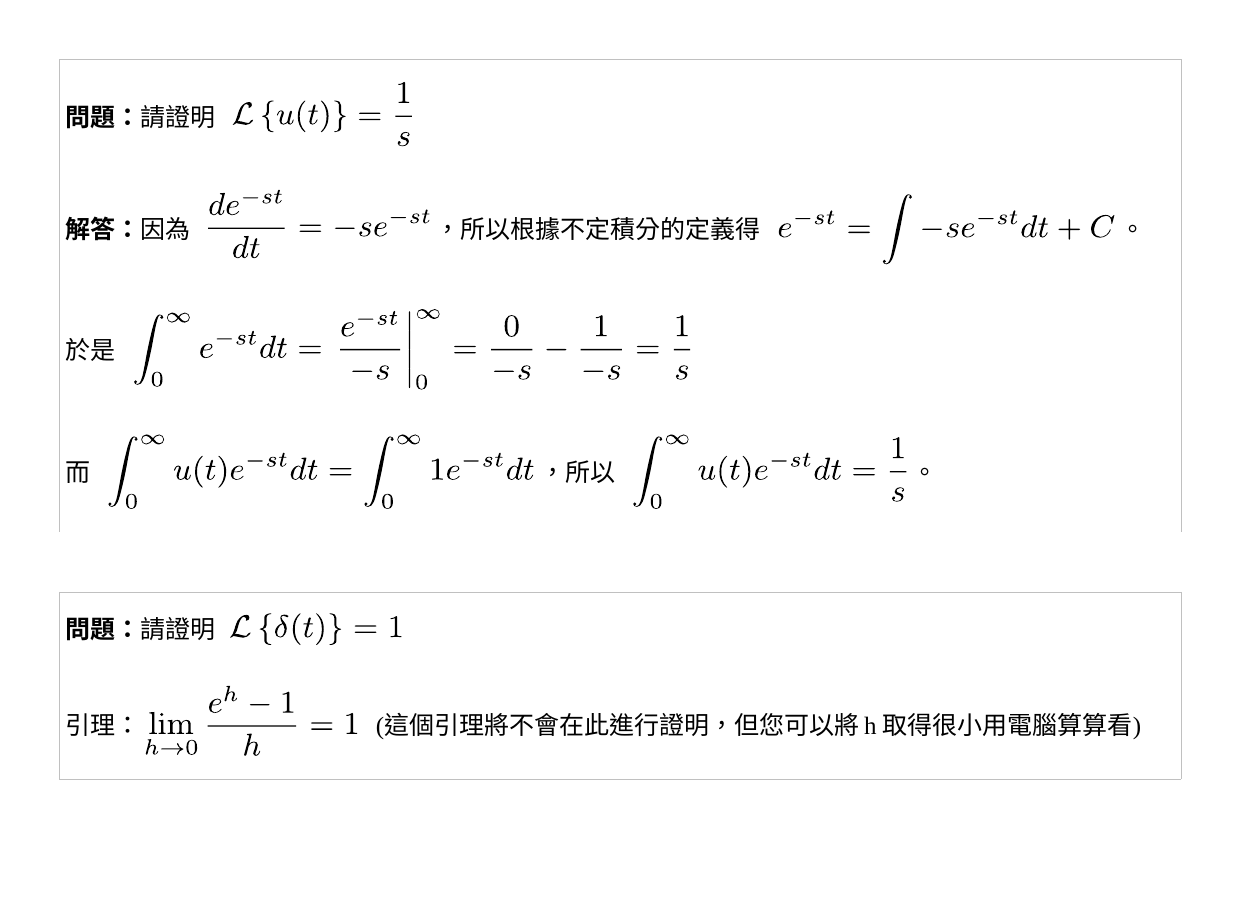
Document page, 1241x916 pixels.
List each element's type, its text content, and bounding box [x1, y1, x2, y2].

table_header 問題：請證明 引理： (這個引理將不會在此進行證明，但您可以將h 取得很小用電腦算算看) [60, 593, 1181, 779]
table_header 問題：請證明 解答：因為 ，所以根據不定積分的定義得 。 於是 而 ，所以 。 [60, 60, 1181, 532]
